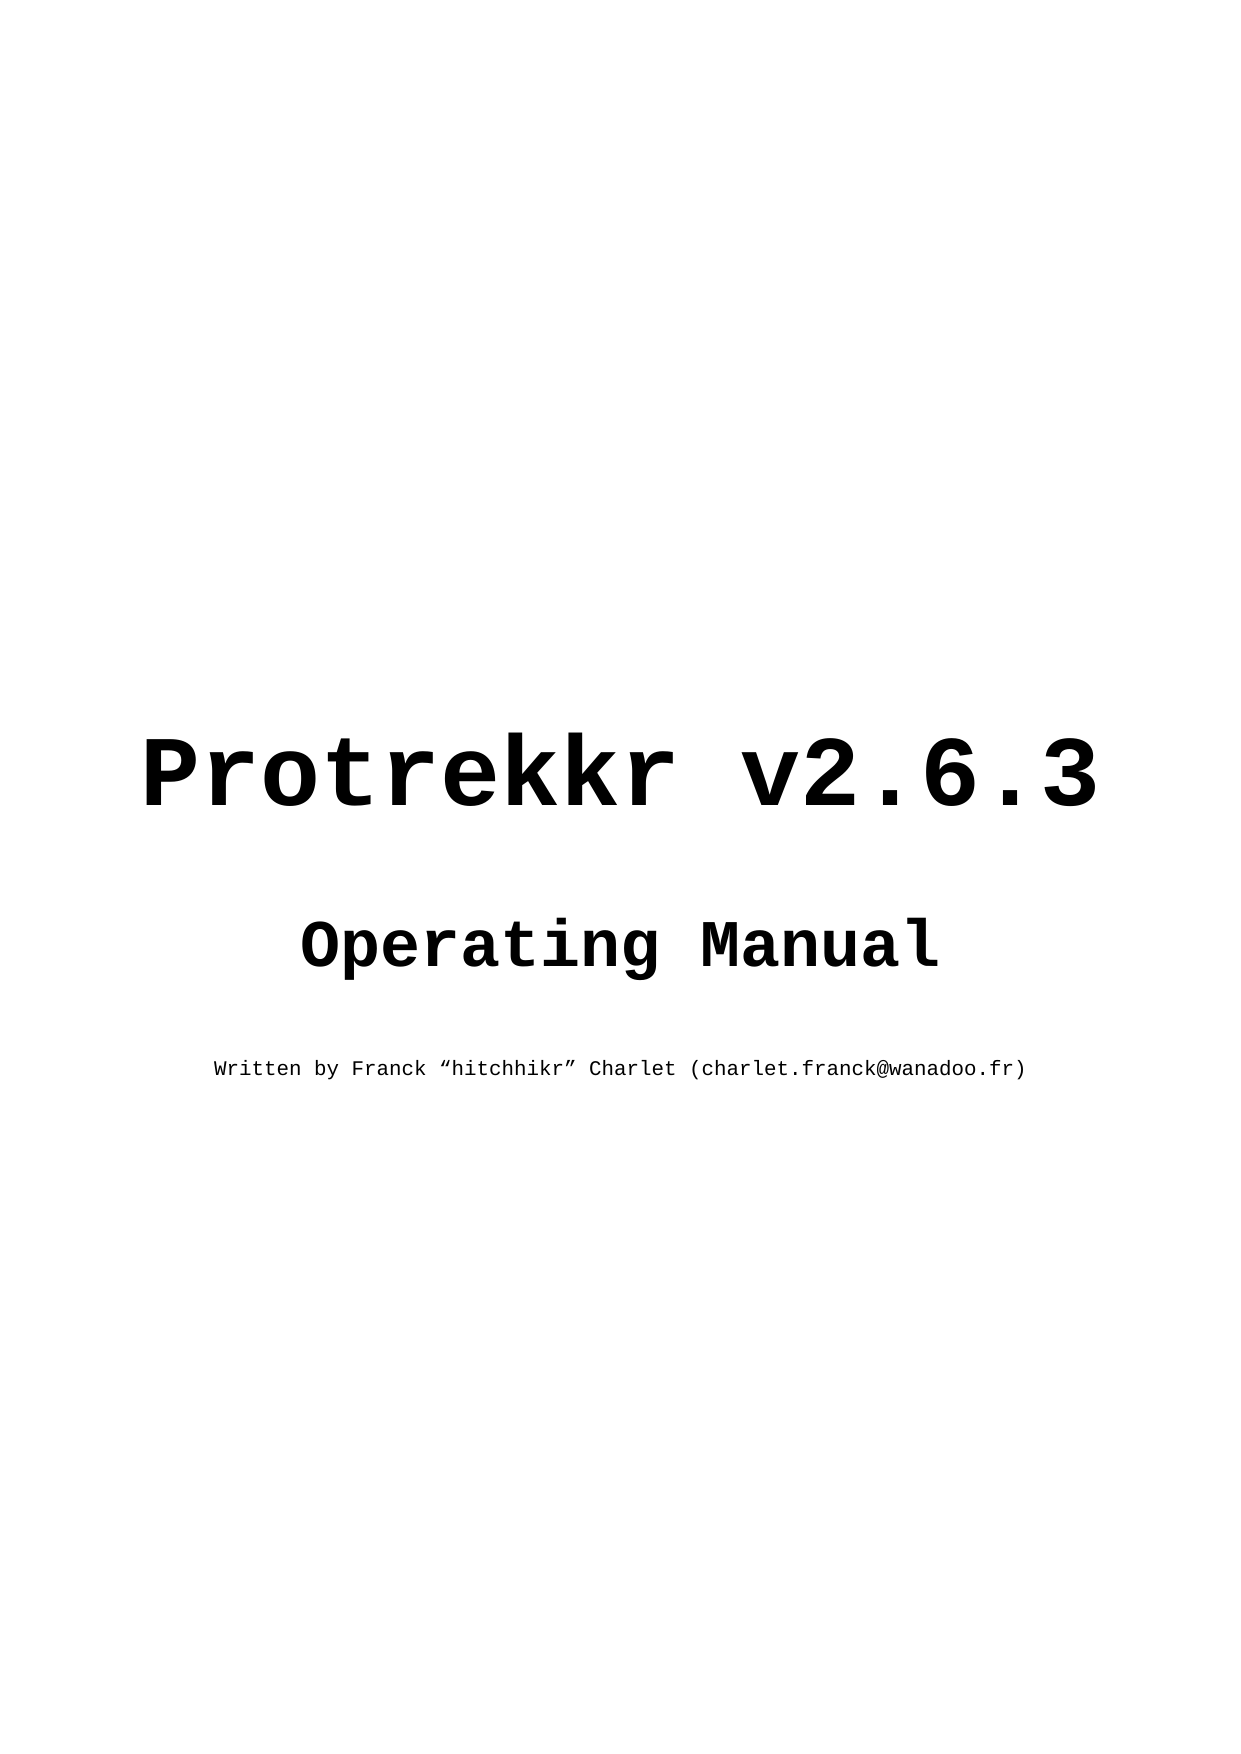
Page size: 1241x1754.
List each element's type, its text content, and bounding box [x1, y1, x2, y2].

text Written by Franck “hitchhikr” Charlet (charlet.franck@wanadoo.fr) [118, 1058, 1122, 1081]
text Operating Manual [118, 911, 1122, 987]
text Protrekkr v2.6.3 [118, 722, 1122, 836]
